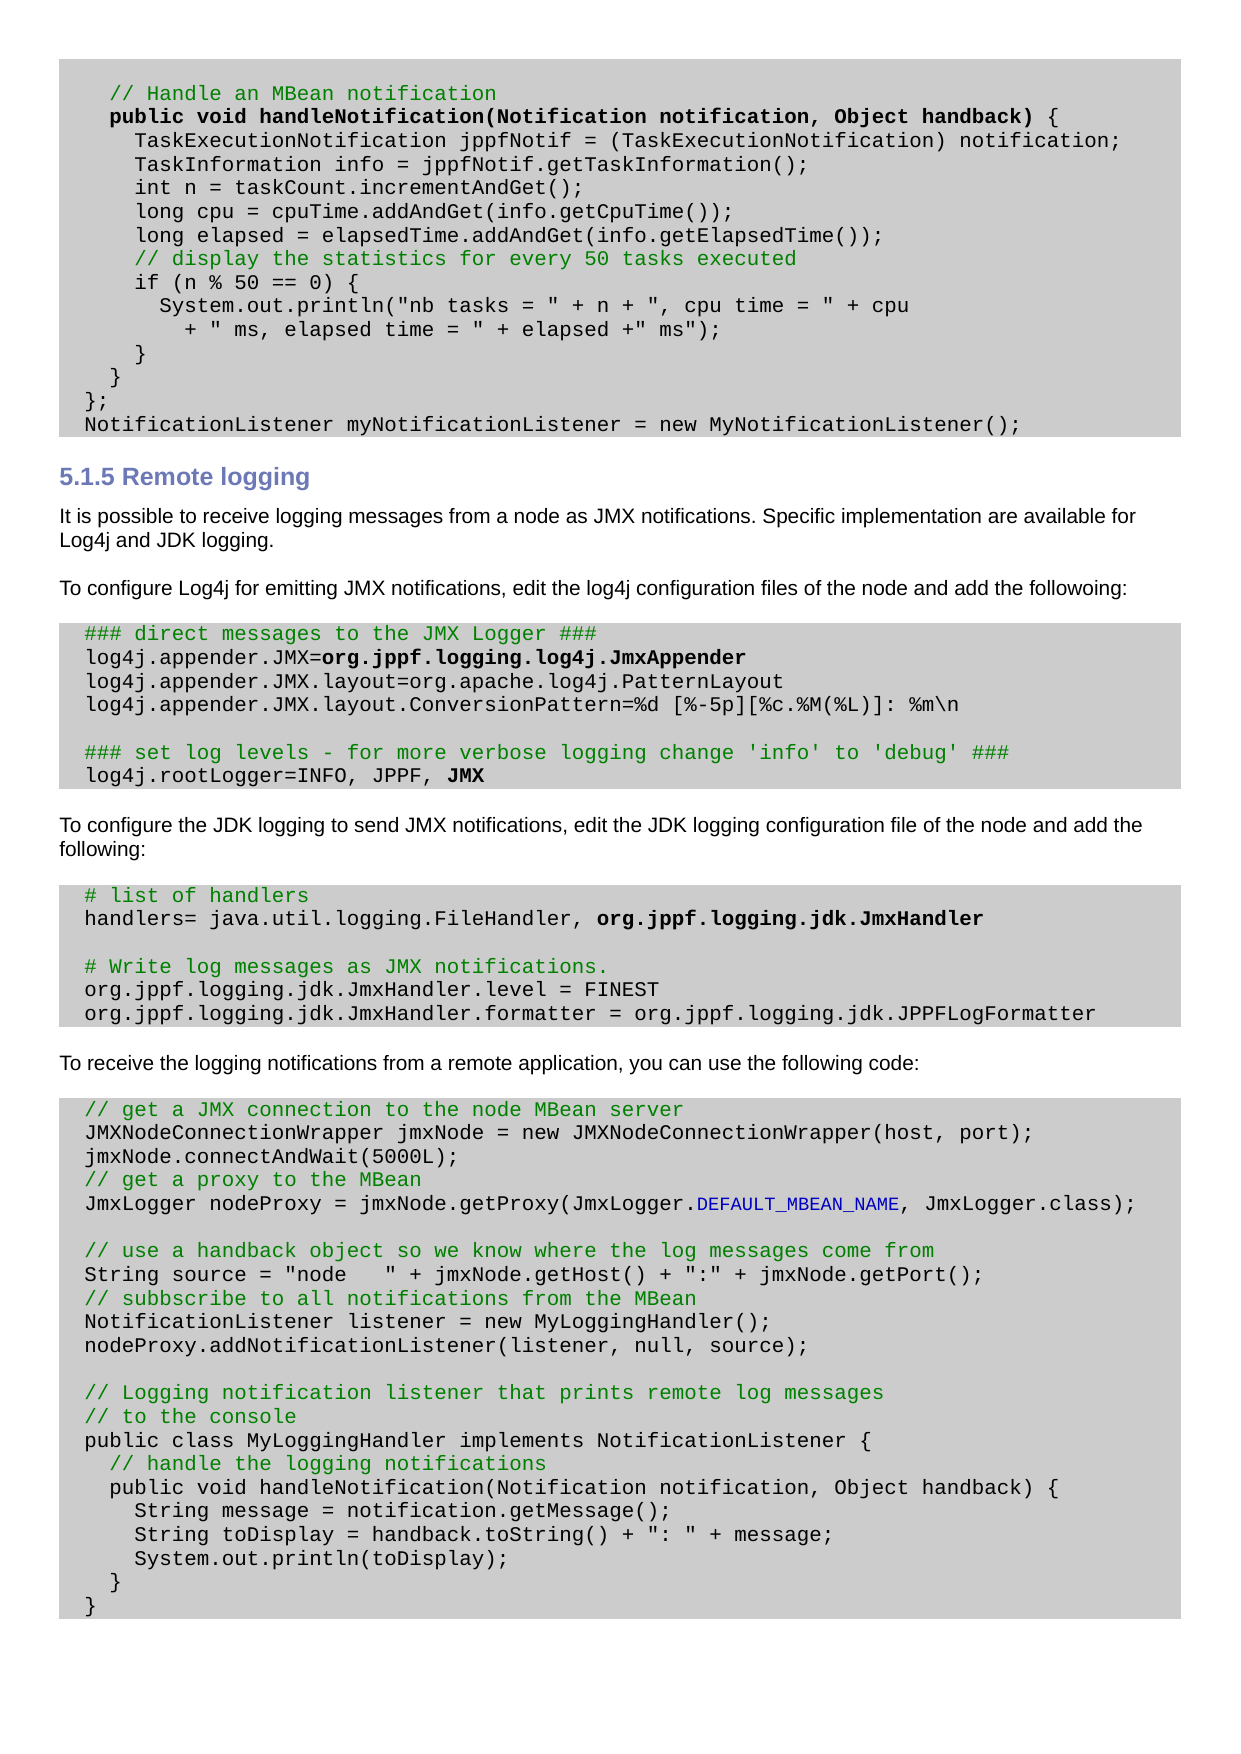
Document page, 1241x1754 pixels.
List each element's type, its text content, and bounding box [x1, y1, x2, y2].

text if (n % 50 == 0) { [59, 272, 1181, 296]
text org.jppf.logging.jdk.JmxHandler.level = FINEST [59, 979, 1181, 1003]
text TaskInformation info = jppfNotif.getTaskInformation(); [59, 154, 1181, 177]
text jmxNode.connectAndWait(5000L); [59, 1146, 1181, 1169]
text log4j.appender.JMX.layout=org.apache.log4j.PatternLayout [59, 671, 1181, 694]
text org.jppf.logging.jdk.JmxHandler.formatter = org.jppf.logging.jdk.JPPFLogFormatter [59, 1003, 1181, 1027]
text int n = taskCount.incrementAndGet(); [59, 177, 1181, 201]
text JmxLogger nodeProxy = jmxNode.getProxy(JmxLogger.DEFAULT_MBEAN_NAME, JmxLogger.class); [59, 1193, 1181, 1217]
text long elapsed = elapsedTime.addAndGet(info.getElapsedTime()); [59, 224, 1181, 248]
text System.out.println(toDisplay); [59, 1548, 1181, 1571]
text // subbscribe to all notifications from the MBean [59, 1288, 1181, 1311]
text // use a handback object so we know where the log messages come from [59, 1240, 1181, 1264]
text log4j.rootLogger=INFO, JPPF, JMX [59, 765, 1181, 789]
text NotificationListener listener = new MyLoggingHandler(); [59, 1311, 1181, 1335]
text System.out.println("nb tasks = " + n + ", cpu time = " + cpu [59, 296, 1181, 319]
text public void handleNotification(Notification notification, Object handback) { [59, 1477, 1181, 1501]
text String source = "node " + jmxNode.getHost() + ":" + jmxNode.getPort(); [59, 1264, 1181, 1288]
text To configure Log4j for emitting JMX notifications, edit the log4j configuration files of the node and add the followoing: [59, 576, 1181, 599]
text TaskExecutionNotification jppfNotif = (TaskExecutionNotification) notification; [59, 130, 1181, 154]
text log4j.appender.JMX=org.jppf.logging.log4j.JmxAppender [59, 647, 1181, 671]
text To receive the logging notifications from a remote application, you can use the following code: [59, 1051, 1181, 1074]
text log4j.appender.JMX.layout.ConversionPattern=%d [%-5p][%c.%M(%L)]: %m\n [59, 694, 1181, 718]
text }; [59, 390, 1181, 414]
text // display the statistics for every 50 tasks executed [59, 248, 1181, 272]
text JMXNodeConnectionWrapper jmxNode = new JMXNodeConnectionWrapper(host, port); [59, 1122, 1181, 1146]
text # list of handlers [59, 885, 1181, 908]
text nodeProxy.addNotificationListener(listener, null, source); [59, 1335, 1181, 1359]
text ### set log levels - for more verbose logging change 'info' to 'debug' ### [59, 742, 1181, 765]
text // get a proxy to the MBean [59, 1169, 1181, 1193]
text // get a JMX connection to the node MBean server [59, 1098, 1181, 1122]
text } [59, 366, 1181, 390]
text // Logging notification listener that prints remote log messages [59, 1382, 1181, 1406]
text public void handleNotification(Notification notification, Object handback) { [59, 106, 1181, 130]
text } [59, 1571, 1181, 1595]
text String toDisplay = handback.toString() + ": " + message; [59, 1524, 1181, 1548]
subtitle Remote logging [59, 462, 1181, 491]
text # Write log messages as JMX notifications. [59, 956, 1181, 979]
text // Handle an MBean notification [59, 83, 1181, 106]
text } [59, 343, 1181, 366]
text NotificationListener myNotificationListener = new MyNotificationListener(); [59, 414, 1181, 437]
text handlers= java.util.logging.FileHandler, org.jppf.logging.jdk.JmxHandler [59, 908, 1181, 932]
text ### direct messages to the JMX Logger ### [59, 623, 1181, 647]
text } [59, 1595, 1181, 1619]
text long cpu = cpuTime.addAndGet(info.getCpuTime()); [59, 201, 1181, 224]
text String message = notification.getMessage(); [59, 1501, 1181, 1524]
text // handle the logging notifications [59, 1453, 1181, 1477]
text To configure the JDK logging to send JMX notifications, edit the JDK logging configuration file of the node and add the following: [59, 813, 1181, 861]
text It is possible to receive logging messages from a node as JMX notifications. Specific implementation are available for Log4j and JDK logging. [59, 504, 1181, 552]
text // to the console [59, 1406, 1181, 1429]
text + " ms, elapsed time = " + elapsed +" ms"); [59, 319, 1181, 343]
text public class MyLoggingHandler implements NotificationListener { [59, 1429, 1181, 1453]
